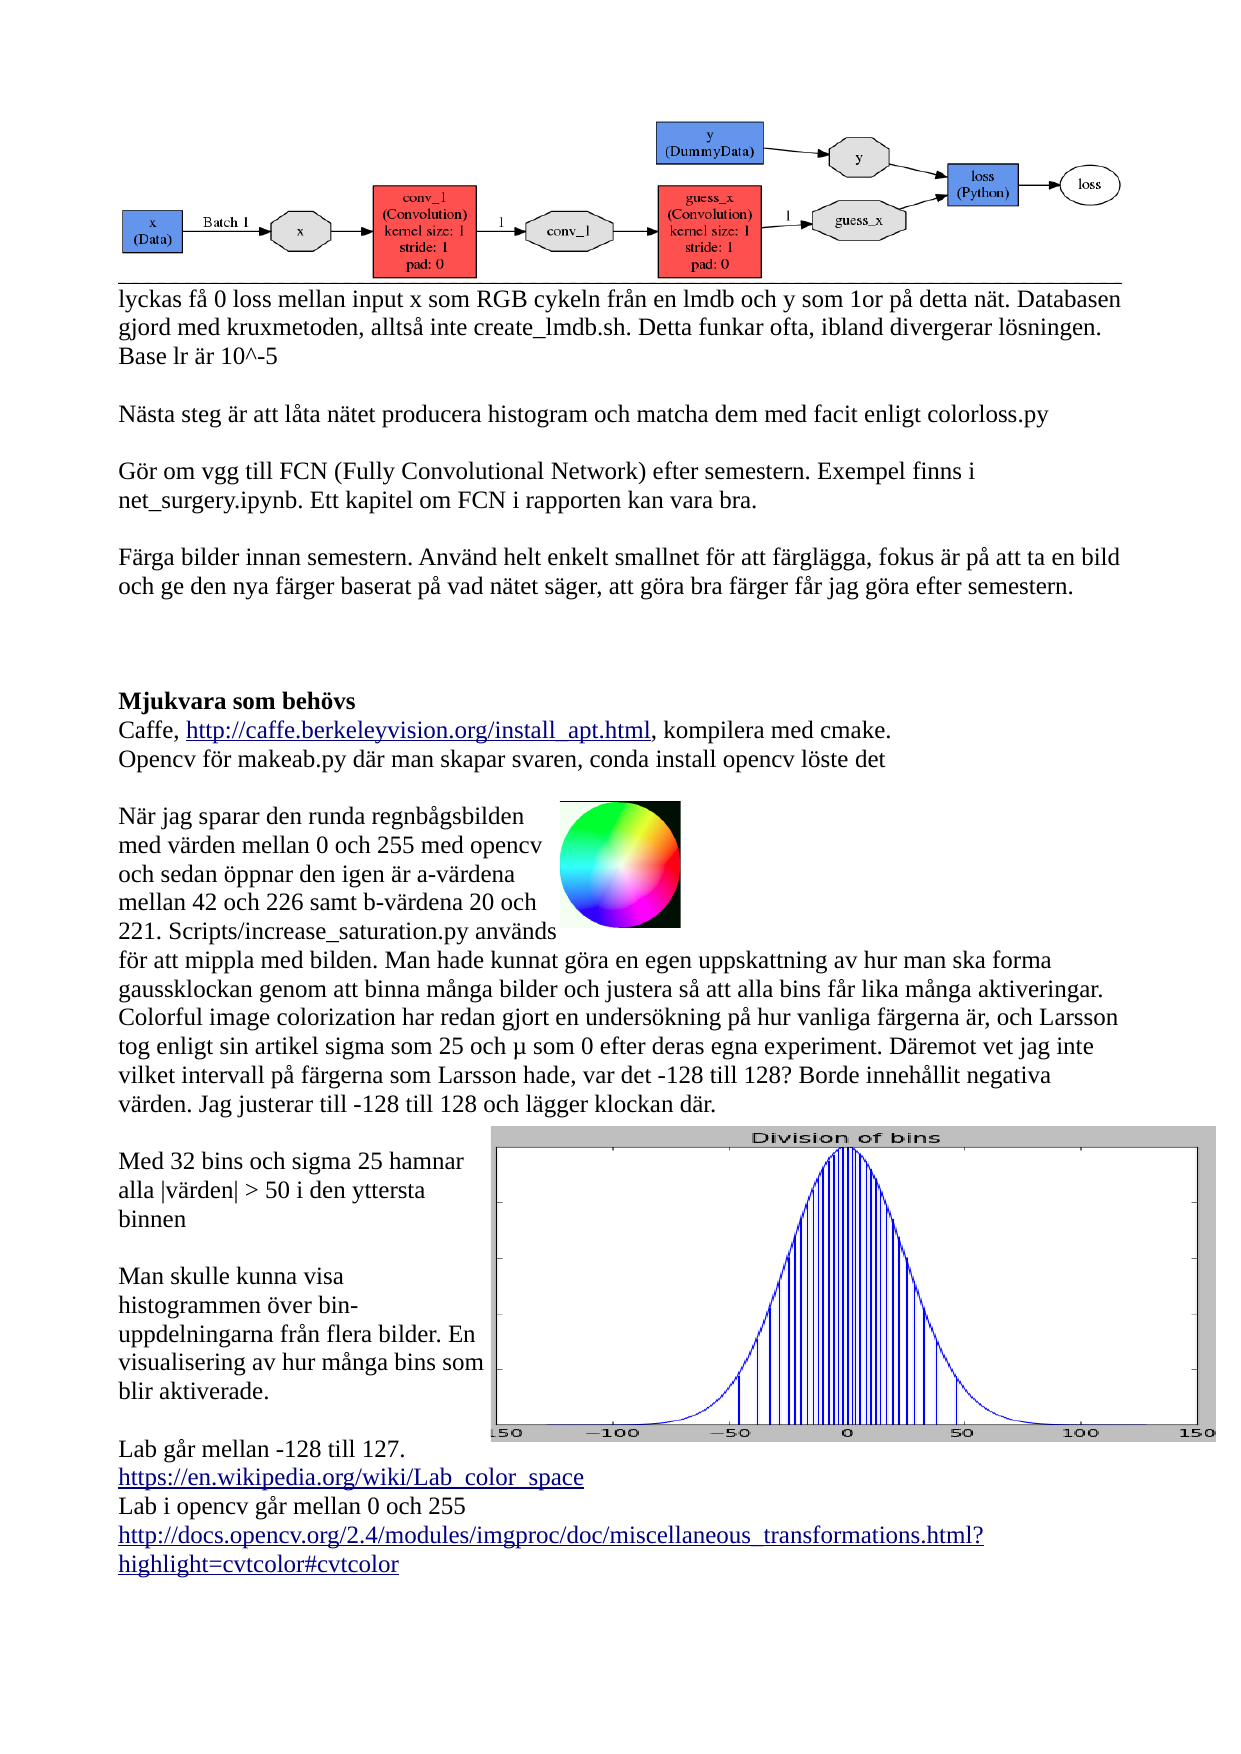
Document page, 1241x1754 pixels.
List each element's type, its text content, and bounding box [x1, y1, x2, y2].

text När jag sparar den runda regnbågsbilden med värden mellan 0 och 255 med opencv och sedan öppnar den igen är a-värdena mellan 42 och 226 samt b-värdena 20 och 221. Scripts/increase_saturation.py används för att mippla med bilden. Man hade kunnat göra en egen uppskattning av hur man ska forma gaussklockan genom att binna många bilder och justera så att alla bins får lika många aktiveringar. Colorful image colorization har redan gjort en undersökning på hur vanliga färgerna är, och Larsson tog enligt sin artikel sigma som 25 och µ som 0 efter deras egna experiment. Däremot vet jag inte vilket intervall på färgerna som Larsson hade, var det -128 till 128? Borde innehållit negativa värden. Jag justerar till -128 till 128 och lägger klockan där. [118, 801, 1122, 1117]
text Mjukvara som behövs [118, 686, 1122, 715]
text Opencv för makeab.py där man skapar svaren, conda install opencv löste det [118, 744, 1122, 772]
picture [118, 118, 1123, 284]
text Med 32 bins och sigma 25 hamnar alla |värden| > 50 i den yttersta binnen [118, 1146, 490, 1232]
text Caffe, http://caffe.berkeleyvision.org/install_apt.html, kompilera med cmake. [118, 715, 1122, 744]
text Färga bilder innan semestern. Använd helt enkelt smallnet för att färglägga, fokus är på att ta en bild och ge den nya färger baserat på vad nätet säger, att göra bra färger får jag göra efter semestern. [118, 542, 1122, 600]
text lyckas få 0 loss mellan input x som RGB cykeln från en lmdb och y som 1or på detta nät. Databasen gjord med kruxmetoden, alltså inte create_lmdb.sh. Detta funkar ofta, ibland divergerar lösningen. Base lr är 10^-5 [118, 284, 1122, 370]
picture [559, 801, 681, 928]
picture [490, 1126, 1216, 1442]
text Lab i opencv går mellan 0 och 255 http://docs.opencv.org/2.4/modules/imgproc/doc/miscellaneous_transformations.html?highlight=cvtcolor#cvtcolor [118, 1491, 1122, 1577]
text Man skulle kunna visa histogrammen över bin-uppdelningarna från flera bilder. En visualisering av hur många bins som blir aktiverade. [118, 1261, 490, 1405]
text Nästa steg är att låta nätet producera histogram och matcha dem med facit enligt colorloss.py [118, 399, 1122, 427]
text Gör om vgg till FCN (Fully Convolutional Network) efter semestern. Exempel finns i net_surgery.ipynb. Ett kapitel om FCN i rapporten kan vara bra. [118, 456, 1122, 514]
text Lab går mellan -128 till 127. https://en.wikipedia.org/wiki/Lab_color_space [118, 1434, 1122, 1491]
